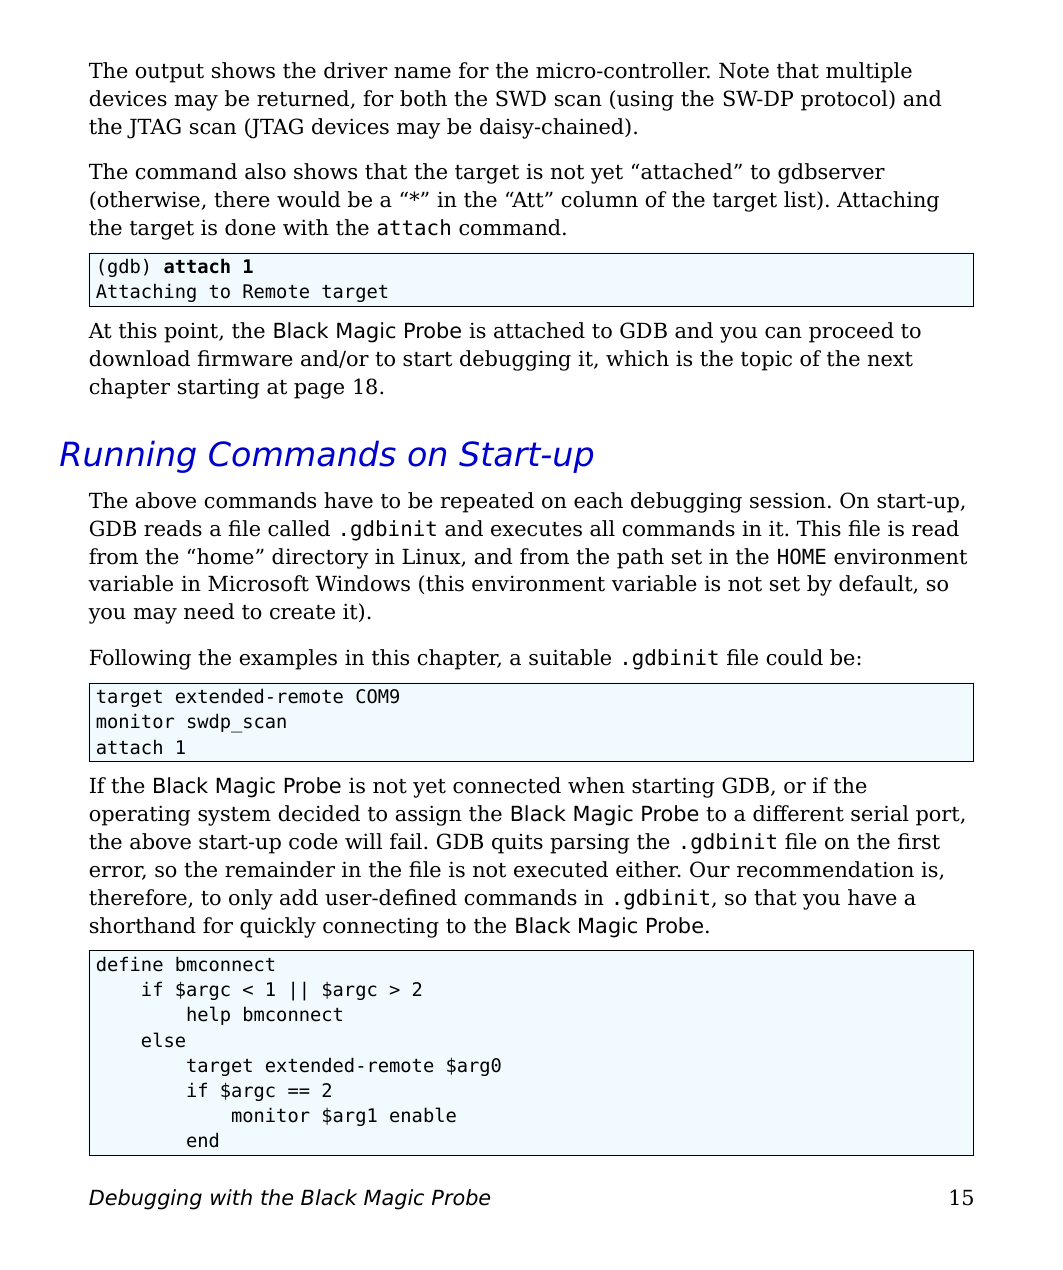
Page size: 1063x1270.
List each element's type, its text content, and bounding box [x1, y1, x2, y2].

text attach 1 [90, 733, 973, 761]
text Attaching to Remote target [90, 278, 973, 306]
text The above commands have to be repeated on each debugging session. On start-up, GDB reads a file called .gdbinit and executes all commands in it. This file is read from the “home” directory in Linux, and from the path set in the HOME environment variable in Microsoft Windows (this environment variable is not set by default, so you may need to create it). [88, 489, 974, 624]
subtitle Running Commands on Start-up [59, 435, 974, 474]
text The command also shows that the target is not yet “attached” to gdbserver (otherwise, there would be a “*” in the “Att” column of the target list). Attaching the target is done with the attach command. [88, 160, 974, 240]
text define bmconnect [90, 951, 973, 975]
text The output shows the driver name for the micro-controller. Note that multiple devices may be returned, for both the SWD scan (using the SW-DP protocol) and the JTAG scan (JTAG devices may be daisy-chained). [88, 59, 974, 139]
text if $argc == 2 [90, 1076, 973, 1101]
text (gdb) attach 1 [90, 254, 973, 278]
text If the Black Magic Probe is not yet connected when starting GDB, or if the operating system decided to assign the Black Magic Probe to a different serial port, the above start-up code will fail. GDB quits parsing the .gdbinit file on the first error, so the remainder in the file is not executed either. Our recommendation is, therefore, to only add user-defined commands in .gdbinit, so that you have a shorthand for quickly connecting to the Black Magic Probe. [88, 774, 974, 938]
text end [90, 1126, 973, 1155]
text else [90, 1026, 973, 1051]
text Following the examples in this chapter, a suitable .gdbinit file could be: [88, 646, 974, 670]
text help bmconnect [90, 1001, 973, 1026]
text if $argc < 1 || $argc > 2 [90, 975, 973, 1001]
text monitor $arg1 enable [90, 1101, 973, 1126]
text target extended-remote $arg0 [90, 1051, 973, 1076]
text At this point, the Black Magic Probe is attached to GDB and you can proceed to download firmware and/or to start debugging it, which is the topic of the next chapter starting at page 18. [88, 319, 974, 399]
text target extended-remote COM9 [90, 684, 973, 708]
text monitor swdp_scan [90, 708, 973, 733]
